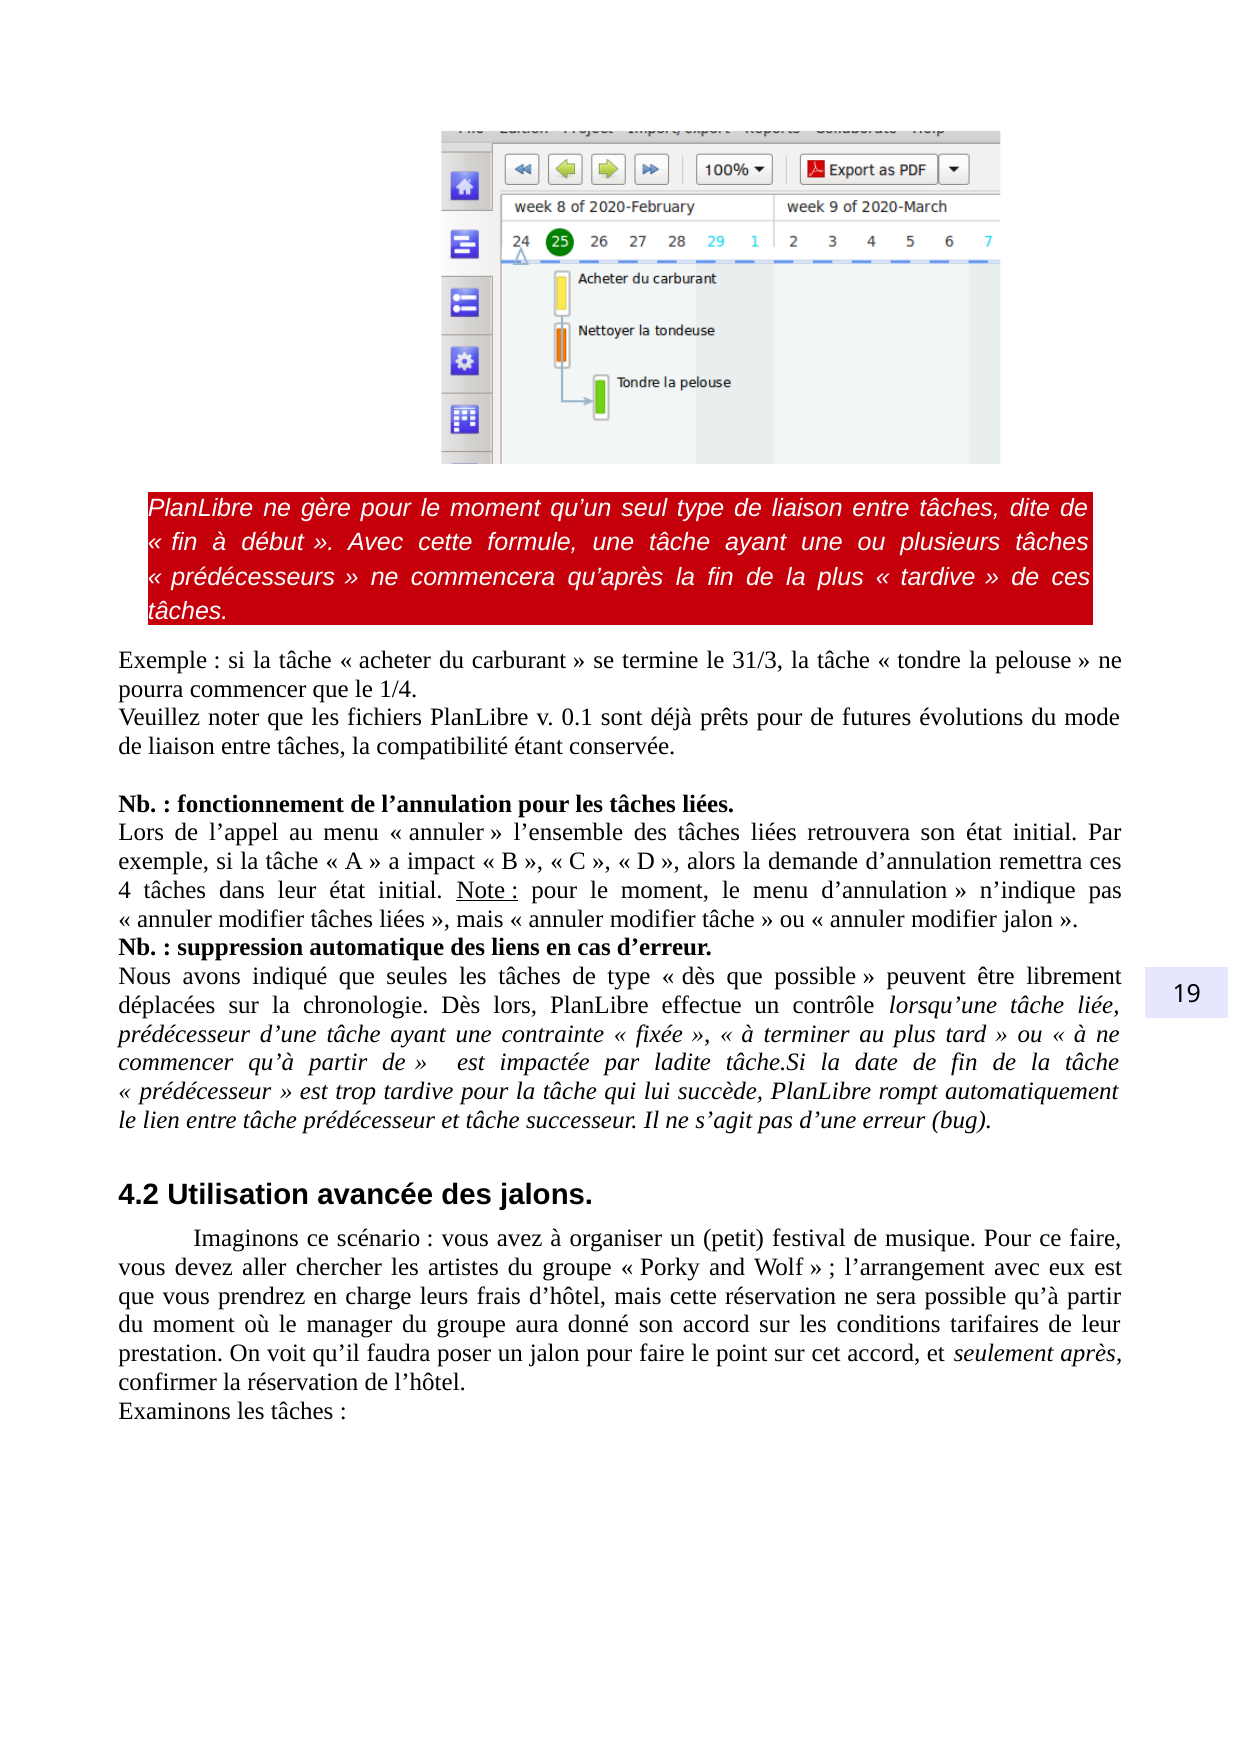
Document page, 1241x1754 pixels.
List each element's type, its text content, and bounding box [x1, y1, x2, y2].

text Nous avons indiqué que seules les tâches de type « dès que possible » peuvent être librement déplacées sur la chronologie. Dès lors, PlanLibre effectue un contrôle lorsqu’une tâche liée, prédécesseur d’une tâche ayant une contrainte « fixée », « à terminer au plus tard » ou « à ne commencer qu’à partir de » est impactée par ladite tâche.Si la date de fin de la tâche « prédécesseur » est trop tardive pour la tâche qui lui succède, PlanLibre rompt automatiquement le lien entre tâche prédécesseur et tâche successeur. Il ne s’agit pas d’une erreur (bug). [118, 961, 1122, 1134]
text Lors de l’appel au menu « annuler » l’ensemble des tâches liées retrouvera son état initial. Par exemple, si la tâche « A » a impact « B », « C », « D », alors la demande d’annulation remettra ces 4 tâches dans leur état initial. Note : pour le moment, le menu d’annulation » n’indique pas « annuler modifier tâches liées », mais « annuler modifier tâche » ou « annuler modifier jalon ». [118, 817, 1122, 932]
text Veuillez noter que les fichiers PlanLibre v. 0.1 sont déjà prêts pour de futures évolutions du mode de liaison entre tâches, la compatibilité étant conservée. [118, 702, 1122, 760]
subtitle 4.2 Utilisation avancée des jalons. [118, 1177, 1122, 1211]
text Imaginons ce scénario : vous avez à organiser un (petit) festival de musique. Pour ce faire, vous devez aller chercher les artistes du groupe « Porky and Wolf » ; l’arrangement avec eux est que vous prendrez en charge leurs frais d’hôtel, mais cette réservation ne sera possible qu’à partir du moment où le manager du groupe aura donné son accord sur les conditions tarifaires de leur prestation. On voit qu’il faudra poser un jalon pour faire le point sur cet accord, et seulement après, confirmer la réservation de l’hôtel. [118, 1223, 1122, 1396]
text Examinons les tâches : [118, 1396, 1122, 1424]
picture [441, 131, 1001, 464]
text Nb. : suppression automatique des liens en cas d’erreur. [118, 932, 1122, 961]
text Nb. : fonctionnement de l’annulation pour les tâches liées. [118, 789, 1122, 817]
text PlanLibre ne gère pour le moment qu’un seul type de liaison entre tâches, dite de « fin à début ». Avec cette formule, une tâche ayant une ou plusieurs tâches « prédécesseurs » ne commencera qu’après la fin de la plus « tardive » de ces tâches. [148, 492, 1093, 625]
text Exemple : si la tâche « acheter du carburant » se termine le 31/3, la tâche « tondre la pelouse » ne pourra commencer que le 1/4. [118, 645, 1122, 702]
